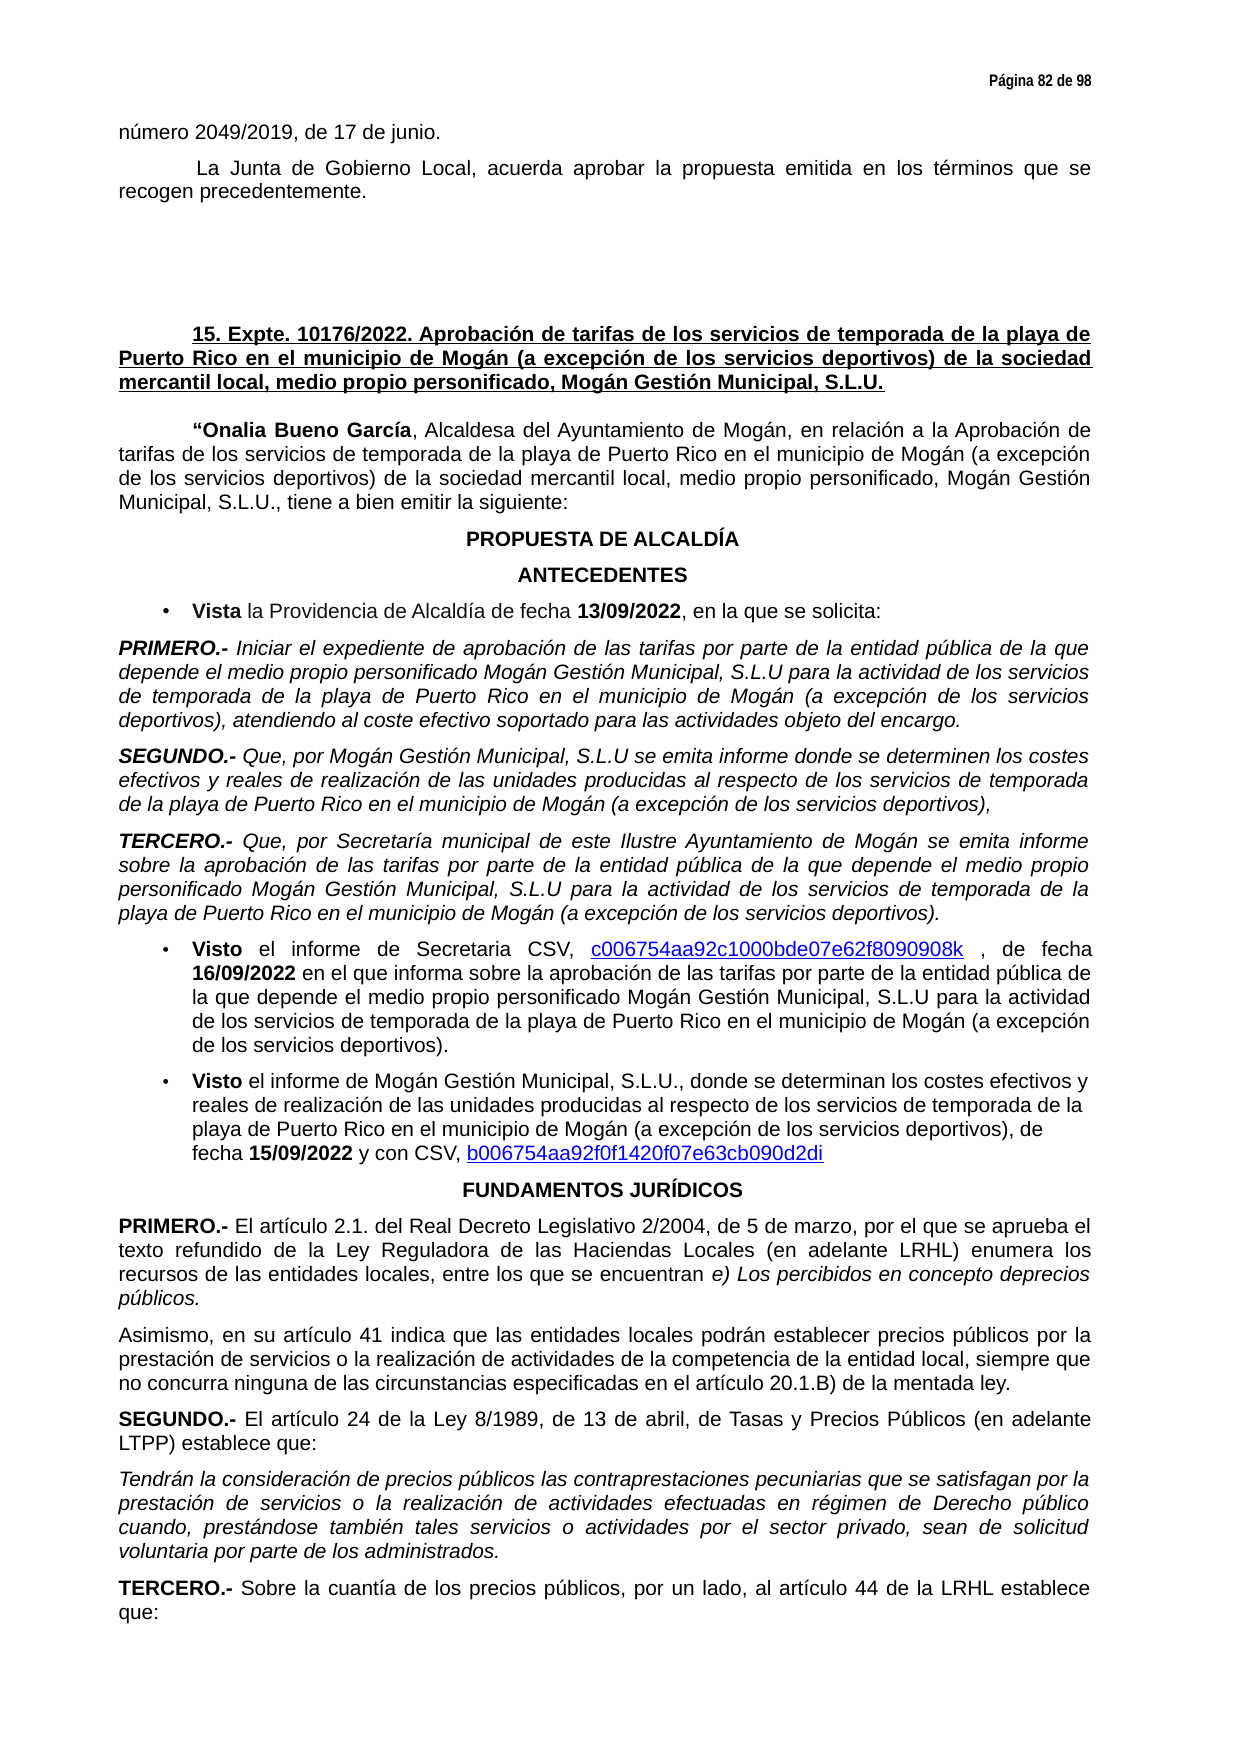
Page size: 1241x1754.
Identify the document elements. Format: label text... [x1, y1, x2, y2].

text “Onalia Bueno García, Alcaldesa del Ayuntamiento de Mogán, en relación a la Aprobación de tarifas de los servicios de temporada de la playa de Puerto Rico en el municipio de Mogán (a excepción de los servicios deportivos) de la sociedad mercantil local, medio propio personificado, Mogán Gestión Municipal, S.L.U., tiene a bien emitir la siguiente: [118, 418, 1092, 514]
text La Junta de Gobierno Local, acuerda aprobar la propuesta emitida en los términos que se recogen precedentemente. [118, 155, 1092, 203]
list Visto el informe de Mogán Gestión Municipal, S.L.U., donde se determinan los costes efectivos y reales de realización de las unidades producidas al respecto de los servicios de temporada de la playa de Puerto Rico en el municipio de Mogán (a excepción de los servicios deportivos), de fecha 15/09/2022 y con CSV, b006754aa92f0f1420f07e63cb090d2di [162, 1069, 1092, 1165]
text TERCERO.- Sobre la cuantía de los precios públicos, por un lado, al artículo 44 de la LRHL establece que: [118, 1576, 1092, 1623]
text mercantil local, medio propio personificado, Mogán Gestión Municipal, S.L.U. [118, 368, 1092, 394]
text número 2049/2019, de 17 de junio. [118, 120, 1092, 144]
text SEGUNDO.- El artículo 24 de la Ley 8/1989, de 13 de abril, de Tasas y Precios Públicos (en adelante LTPP) establece que: [118, 1407, 1092, 1455]
text PRIMERO.- El artículo 2.1. del Real Decreto Legislativo 2/2004, de 5 de marzo, por el que se aprueba el texto refundido de la Ley Reguladora de las Haciendas Locales (en adelante LRHL) enumera los recursos de las entidades locales, entre los que se encuentran e) Los percibidos en concepto deprecios públicos. [118, 1214, 1092, 1310]
text SEGUNDO.- Que, por Mogán Gestión Municipal, S.L.U se emita informe donde se determinen los costes efectivos y reales de realización de las unidades producidas al respecto de los servicios de temporada de la playa de Puerto Rico en el municipio de Mogán (a excepción de los servicios deportivos), [118, 744, 1092, 816]
list Visto el informe de Secretaria CSV, c006754aa92c1000bde07e62f8090908k , de fecha 16/09/2022 en el que informa sobre la aprobación de las tarifas por parte de la entidad pública de la que depende el medio propio personificado Mogán Gestión Municipal, S.L.U para la actividad de los servicios de temporada de la playa de Puerto Rico en el municipio de Mogán (a excepción de los servicios deportivos). [162, 937, 1092, 1057]
text Tendrán la consideración de precios públicos las contraprestaciones pecuniarias que se satisfagan por la prestación de servicios o la realización de actividades efectuadas en régimen de Derecho público cuando, prestándose también tales servicios o actividades por el sector privado, sean de solicitud voluntaria por parte de los administrados. [118, 1467, 1092, 1563]
text 15. Expte. 10176/2022. Aprobación de tarifas de los servicios de temporada de la playa de Puerto Rico en el municipio de Mogán (a excepción de los servicios deportivos) de la sociedad [118, 322, 1092, 367]
text FUNDAMENTOS JURÍDICOS [118, 1178, 1092, 1202]
text PROPUESTA DE ALCALDÍA [118, 526, 1092, 550]
text PRIMERO.- Iniciar el expediente de aprobación de las tarifas por parte de la entidad pública de la que depende el medio propio personificado Mogán Gestión Municipal, S.L.U para la actividad de los servicios de temporada de la playa de Puerto Rico en el municipio de Mogán (a excepción de los servicios deportivos), atendiendo al coste efectivo soportado para las actividades objeto del encargo. [118, 636, 1092, 732]
list Vista la Providencia de Alcaldía de fecha 13/09/2022, en la que se solicita: [162, 599, 1092, 623]
text ANTECEDENTES [118, 563, 1092, 587]
text Asimismo, en su artículo 41 indica que las entidades locales podrán establecer precios públicos por la prestación de servicios o la realización de actividades de la competencia de la entidad local, siempre que no concurra ninguna de las circunstancias especificadas en el artículo 20.1.B) de la mentada ley. [118, 1322, 1092, 1394]
text TERCERO.- Que, por Secretaría municipal de este Ilustre Ayuntamiento de Mogán se emita informe sobre la aprobación de las tarifas por parte de la entidad pública de la que depende el medio propio personificado Mogán Gestión Municipal, S.L.U para la actividad de los servicios de temporada de la playa de Puerto Rico en el municipio de Mogán (a excepción de los servicios deportivos). [118, 829, 1092, 924]
